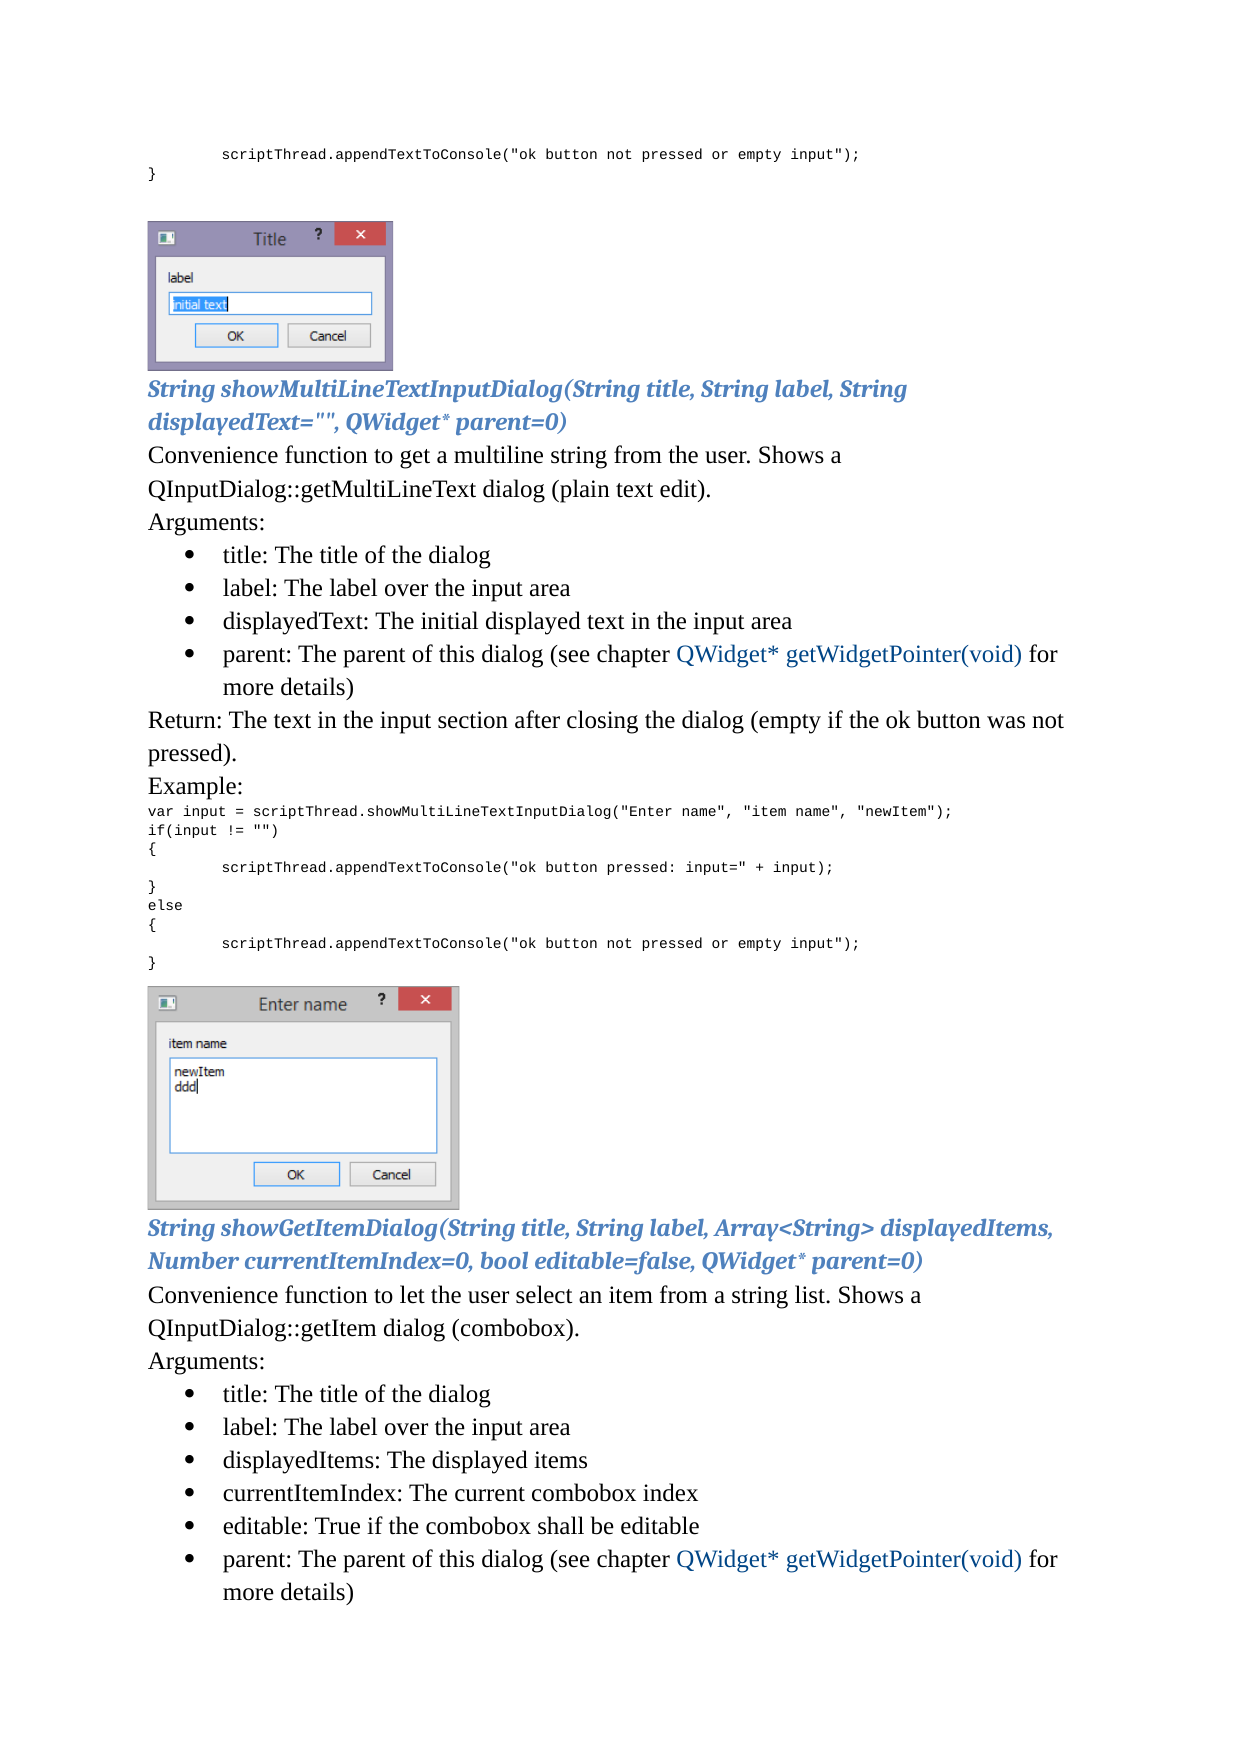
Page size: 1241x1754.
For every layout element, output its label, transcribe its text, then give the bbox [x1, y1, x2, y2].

text Return: The text in the input section after closing the dialog (empty if the ok button was not pressed). [148, 705, 1093, 767]
list displayedItems: The displayed items [185, 1445, 1093, 1474]
text } [148, 956, 1093, 972]
list displayedText: The initial displayed text in the input area [185, 606, 1093, 634]
subtitle String showMultiLineTextInputDialog(String title, String label, String displayedText="", QWidget* parent=0) [148, 371, 1093, 436]
text scriptThread.appendTextToConsole("ok button not pressed or empty input"); [148, 148, 1093, 164]
list title: The title of the dialog [185, 540, 1093, 568]
text { [148, 918, 1093, 934]
list title: The title of the dialog [185, 1379, 1093, 1408]
text { [148, 842, 1093, 858]
text Example: [148, 771, 1093, 799]
text Arguments: [148, 1346, 1093, 1375]
text scriptThread.appendTextToConsole("ok button not pressed or empty input"); [148, 937, 1093, 953]
list parent: The parent of this dialog (see chapter QWidget* getWidgetPointer(void) for more details) [185, 1544, 1093, 1606]
list label: The label over the input area [185, 573, 1093, 601]
list label: The label over the input area [185, 1412, 1093, 1441]
text scriptThread.appendTextToConsole("ok button pressed: input=" + input); [148, 861, 1093, 877]
picture [147, 221, 394, 371]
list parent: The parent of this dialog (see chapter QWidget* getWidgetPointer(void) for more details) [185, 639, 1093, 701]
text else [148, 899, 1093, 915]
text Convenience function to get a multiline string from the user. Shows a QInputDialog::getMultiLineText dialog (plain text edit). [148, 441, 1093, 502]
text var input = scriptThread.showMultiLineTextInputDialog("Enter name", "item name", "newItem"); [148, 804, 1093, 820]
list editable: True if the combobox shall be editable [185, 1511, 1093, 1540]
text Arguments: [148, 507, 1093, 535]
text } [148, 880, 1093, 896]
text } [148, 167, 1093, 183]
list currentItemIndex: The current combobox index [185, 1478, 1093, 1507]
text if(input != "") [148, 823, 1093, 839]
text Convenience function to let the user select an item from a string list. Shows a QInputDialog::getItem dialog (combobox). [148, 1280, 1093, 1342]
picture [147, 986, 460, 1210]
subtitle String showGetItemDialog(String title, String label, Array<String> displayedItems, Number currentItemIndex=0, bool editable=false, QWidget* parent=0) [148, 977, 1093, 1276]
